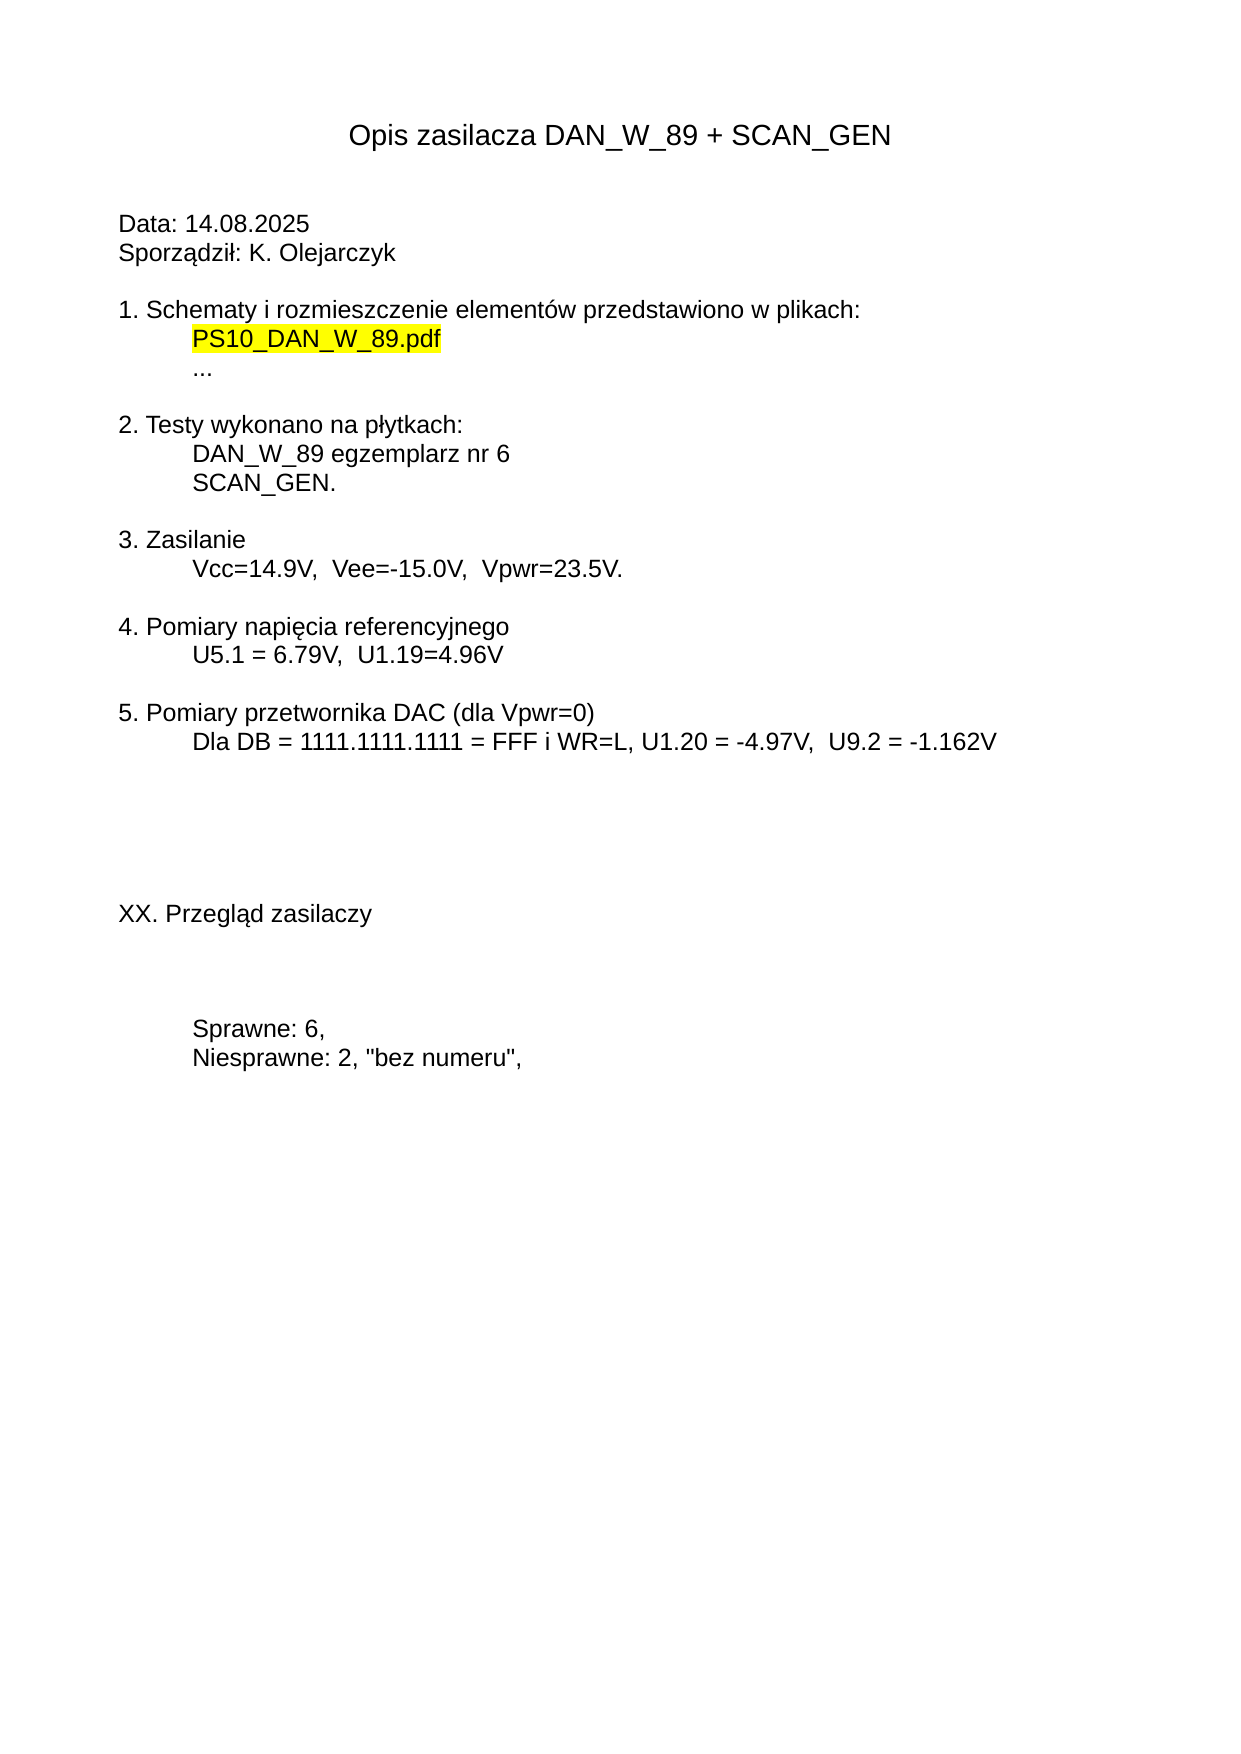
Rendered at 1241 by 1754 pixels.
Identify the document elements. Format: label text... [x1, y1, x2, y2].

text 5. Pomiary przetwornika DAC (dla Vpwr=0) [118, 698, 1122, 727]
text Data: 14.08.2025 [118, 209, 1122, 238]
text 1. Schematy i rozmieszczenie elementów przedstawiono w plikach: [118, 295, 1122, 324]
text Vcc=14.9V, Vee=-15.0V, Vpwr=23.5V. [118, 554, 1122, 583]
text XX. Przegląd zasilaczy [118, 899, 1122, 928]
text Sprawne: 6, [118, 1014, 1122, 1043]
text 2. Testy wykonano na płytkach: [118, 410, 1122, 439]
text SCAN_GEN. [118, 468, 1122, 497]
text U5.1 = 6.79V, U1.19=4.96V [118, 640, 1122, 669]
text Niesprawne: 2, "bez numeru", [118, 1043, 1122, 1072]
text 3. Zasilanie [118, 525, 1122, 554]
text DAN_W_89 egzemplarz nr 6 [118, 439, 1122, 468]
text Sporządził: K. Olejarczyk [118, 238, 1122, 267]
text ... [118, 353, 1122, 382]
text 4. Pomiary napięcia referencyjnego [118, 612, 1122, 640]
text PS10_DAN_W_89.pdf [118, 324, 1122, 353]
text Dla DB = 1111.1111.1111 = FFF i WR=L, U1.20 = -4.97V, U9.2 = -1.162V [118, 727, 1122, 755]
text Opis zasilacza DAN_W_89 + SCAN_GEN [118, 118, 1122, 152]
